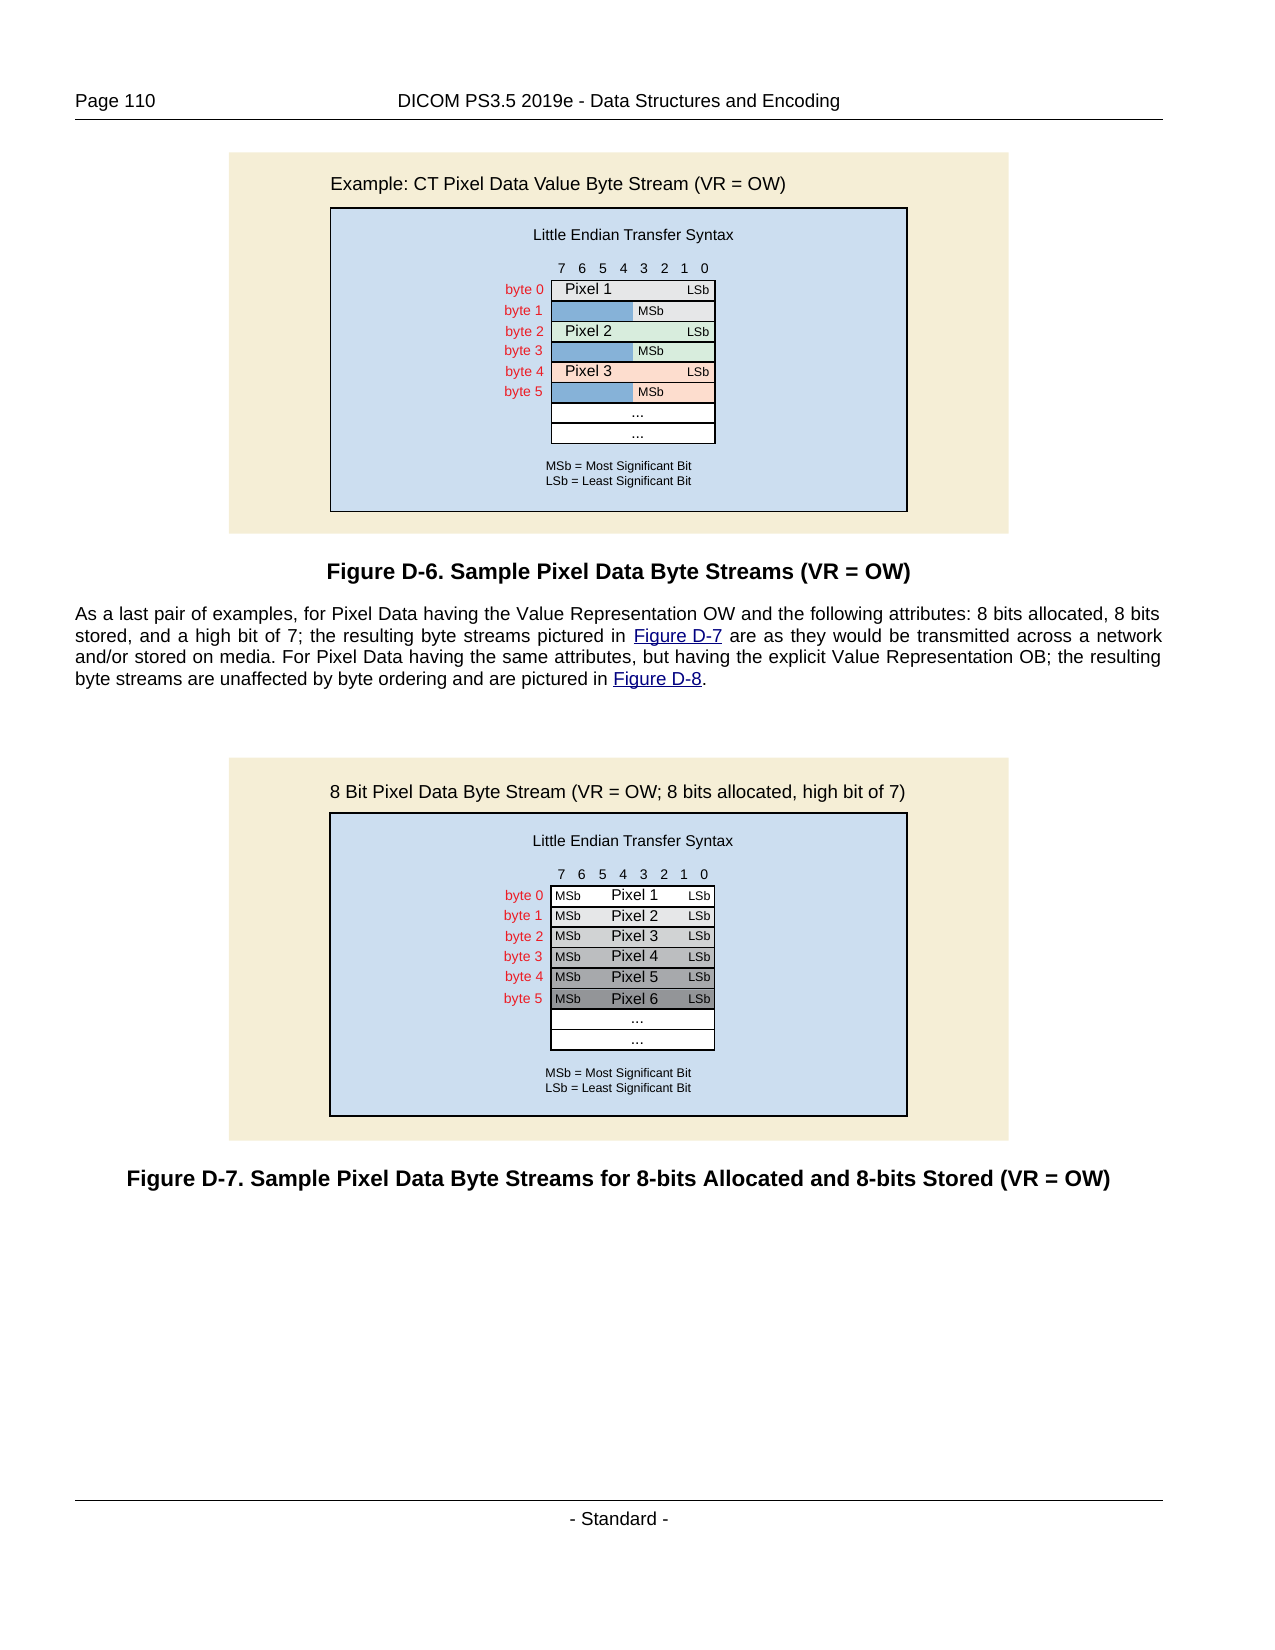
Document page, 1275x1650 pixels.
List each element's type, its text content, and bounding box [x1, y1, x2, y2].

text Figure D-6. Sample Pixel Data Byte Streams (VR = OW) [75, 558, 1162, 584]
text As a last pair of examples, for Pixel Data having the Value Representation OW and the following attributes: 8 bits allocated, 8 bits stored, and a high bit of 7; the resulting byte streams pictured in Figure D-7 are as they would be transmitted across a network and/or stored on media. For Pixel Data having the same attributes, but having the explicit Value Representation OB; the resulting byte streams are unaffected by byte ordering and are pictured in Figure D-8. [75, 603, 1162, 689]
text Figure D-7. Sample Pixel Data Byte Streams for 8-bits Allocated and 8-bits Stored (VR = OW) [75, 1165, 1162, 1191]
